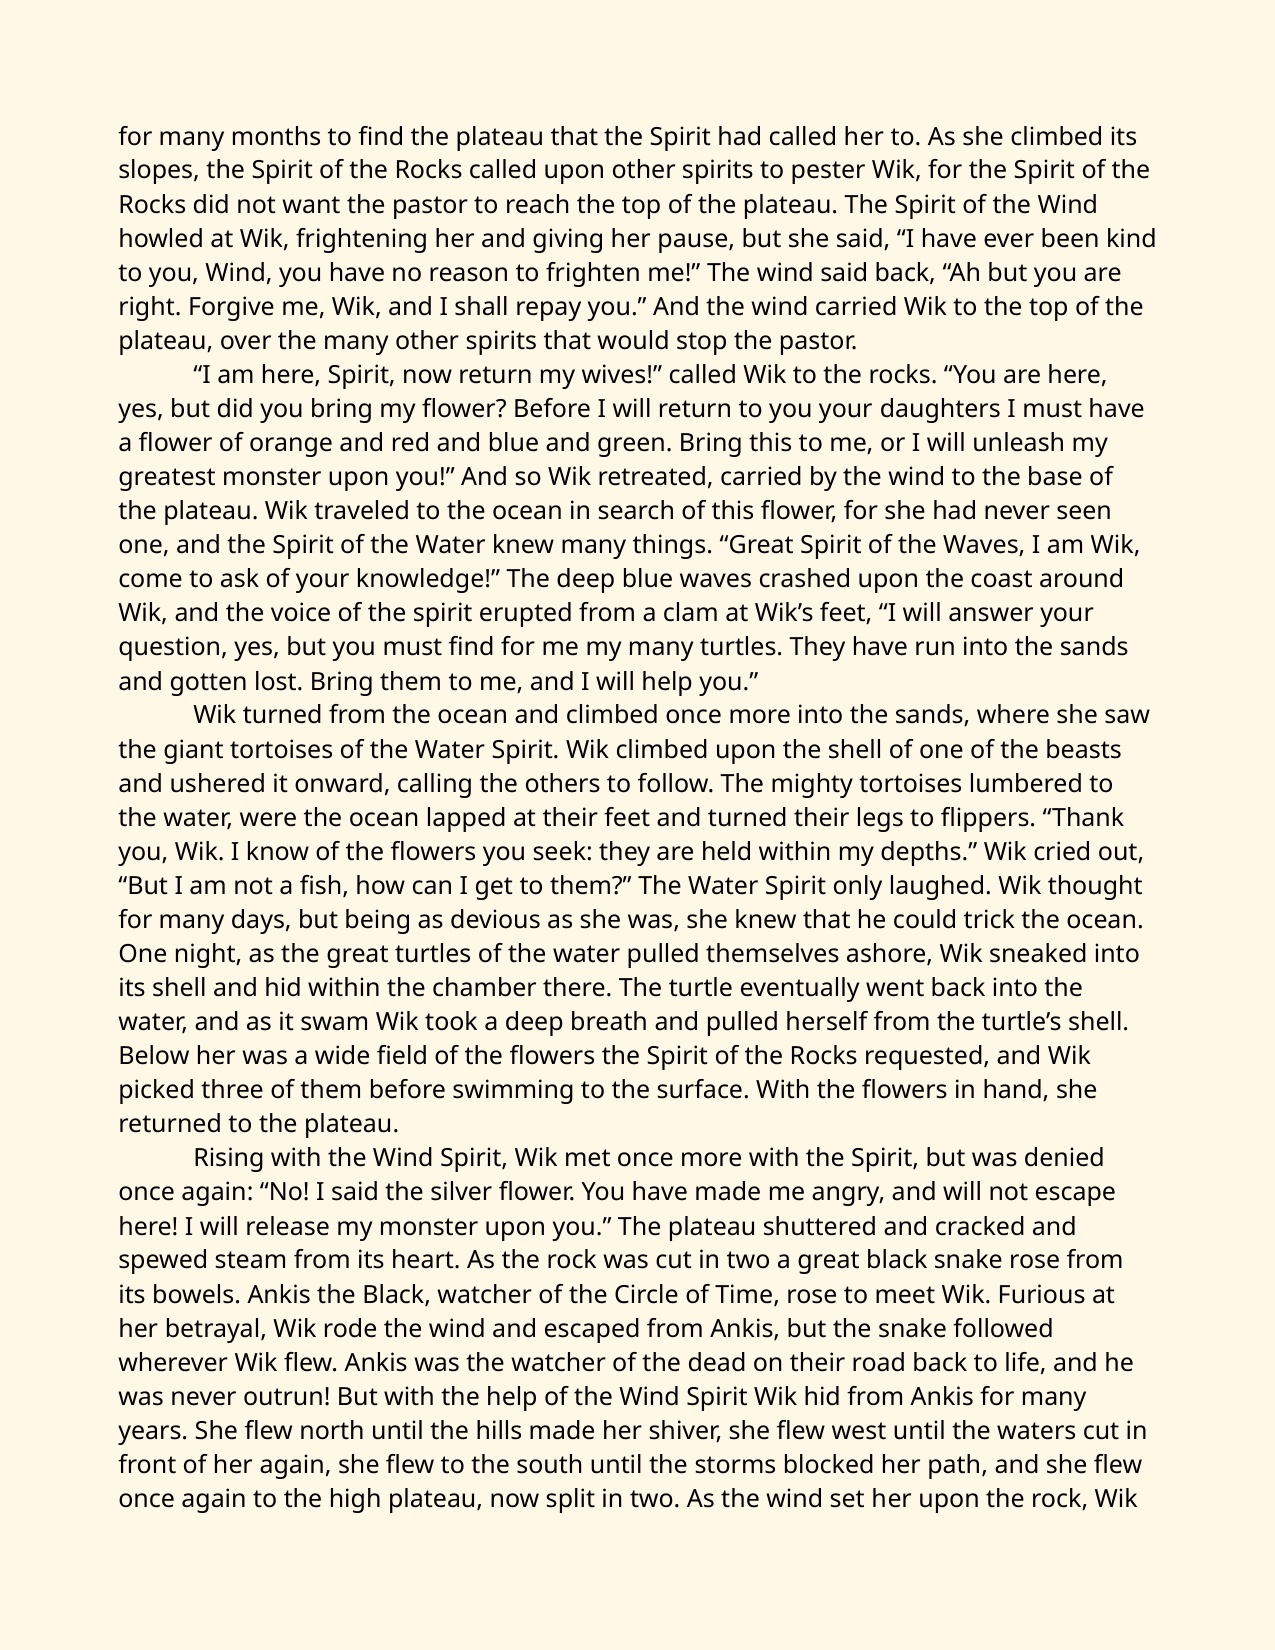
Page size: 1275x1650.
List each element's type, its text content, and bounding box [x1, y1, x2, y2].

text Wik turned from the ocean and climbed once more into the sands, where she saw the giant tortoises of the Water Spirit. Wik climbed upon the shell of one of the beasts and ushered it onward, calling the others to follow. The mighty tortoises lumbered to the water, were the ocean lapped at their feet and turned their legs to flippers. “Thank you, Wik. I know of the flowers you seek: they are held within my depths.” Wik cried out, “But I am not a fish, how can I get to them?” The Water Spirit only laughed. Wik thought for many days, but being as devious as she was, she knew that he could trick the ocean. One night, as the great turtles of the water pulled themselves ashore, Wik sneaked into its shell and hid within the chamber there. The turtle eventually went back into the water, and as it swam Wik took a deep breath and pulled herself from the turtle’s shell. Below her was a wide field of the flowers the Spirit of the Rocks requested, and Wik picked three of them before swimming to the surface. With the flowers in hand, she returned to the plateau. [118, 697, 1157, 1140]
text Rising with the Wind Spirit, Wik met once more with the Spirit, but was denied once again: “No! I said the silver flower. You have made me angry, and will not escape here! I will release my monster upon you.” The plateau shuttered and cracked and spewed steam from its heart. As the rock was cut in two a great black snake rose from its bowels. Ankis the Black, watcher of the Circle of Time, rose to meet Wik. Furious at her betrayal, Wik rode the wind and escaped from Ankis, but the snake followed wherever Wik flew. Ankis was the watcher of the dead on their road back to life, and he was never outrun! But with the help of the Wind Spirit Wik hid from Ankis for many years. She flew north until the hills made her shiver, she flew west until the waters cut in front of her again, she flew to the south until the storms blocked her path, and she flew once again to the high plateau, now split in two. As the wind set her upon the rock, Wik [118, 1140, 1157, 1515]
text “I am here, Spirit, now return my wives!” called Wik to the rocks. “You are here, yes, but did you bring my flower? Before I will return to you your daughters I must have a flower of orange and red and blue and green. Bring this to me, or I will unleash my greatest monster upon you!” And so Wik retreated, carried by the wind to the base of the plateau. Wik traveled to the ocean in search of this flower, for she had never seen one, and the Spirit of the Water knew many things. “Great Spirit of the Waves, I am Wik, come to ask of your knowledge!” The deep blue waves crashed upon the coast around Wik, and the voice of the spirit erupted from a clam at Wik’s feet, “I will answer your question, yes, but you must find for me my many turtles. They have run into the sands and gotten lost. Bring them to me, and I will help you.” [118, 357, 1157, 697]
text for many months to find the plateau that the Spirit had called her to. As she climbed its slopes, the Spirit of the Rocks called upon other spirits to pester Wik, for the Spirit of the Rocks did not want the pastor to reach the top of the plateau. The Spirit of the Wind howled at Wik, frightening her and giving her pause, but she said, “I have ever been kind to you, Wind, you have no reason to frighten me!” The wind said back, “Ah but you are right. Forgive me, Wik, and I shall repay you.” And the wind carried Wik to the top of the plateau, over the many other spirits that would stop the pastor. [118, 118, 1157, 357]
